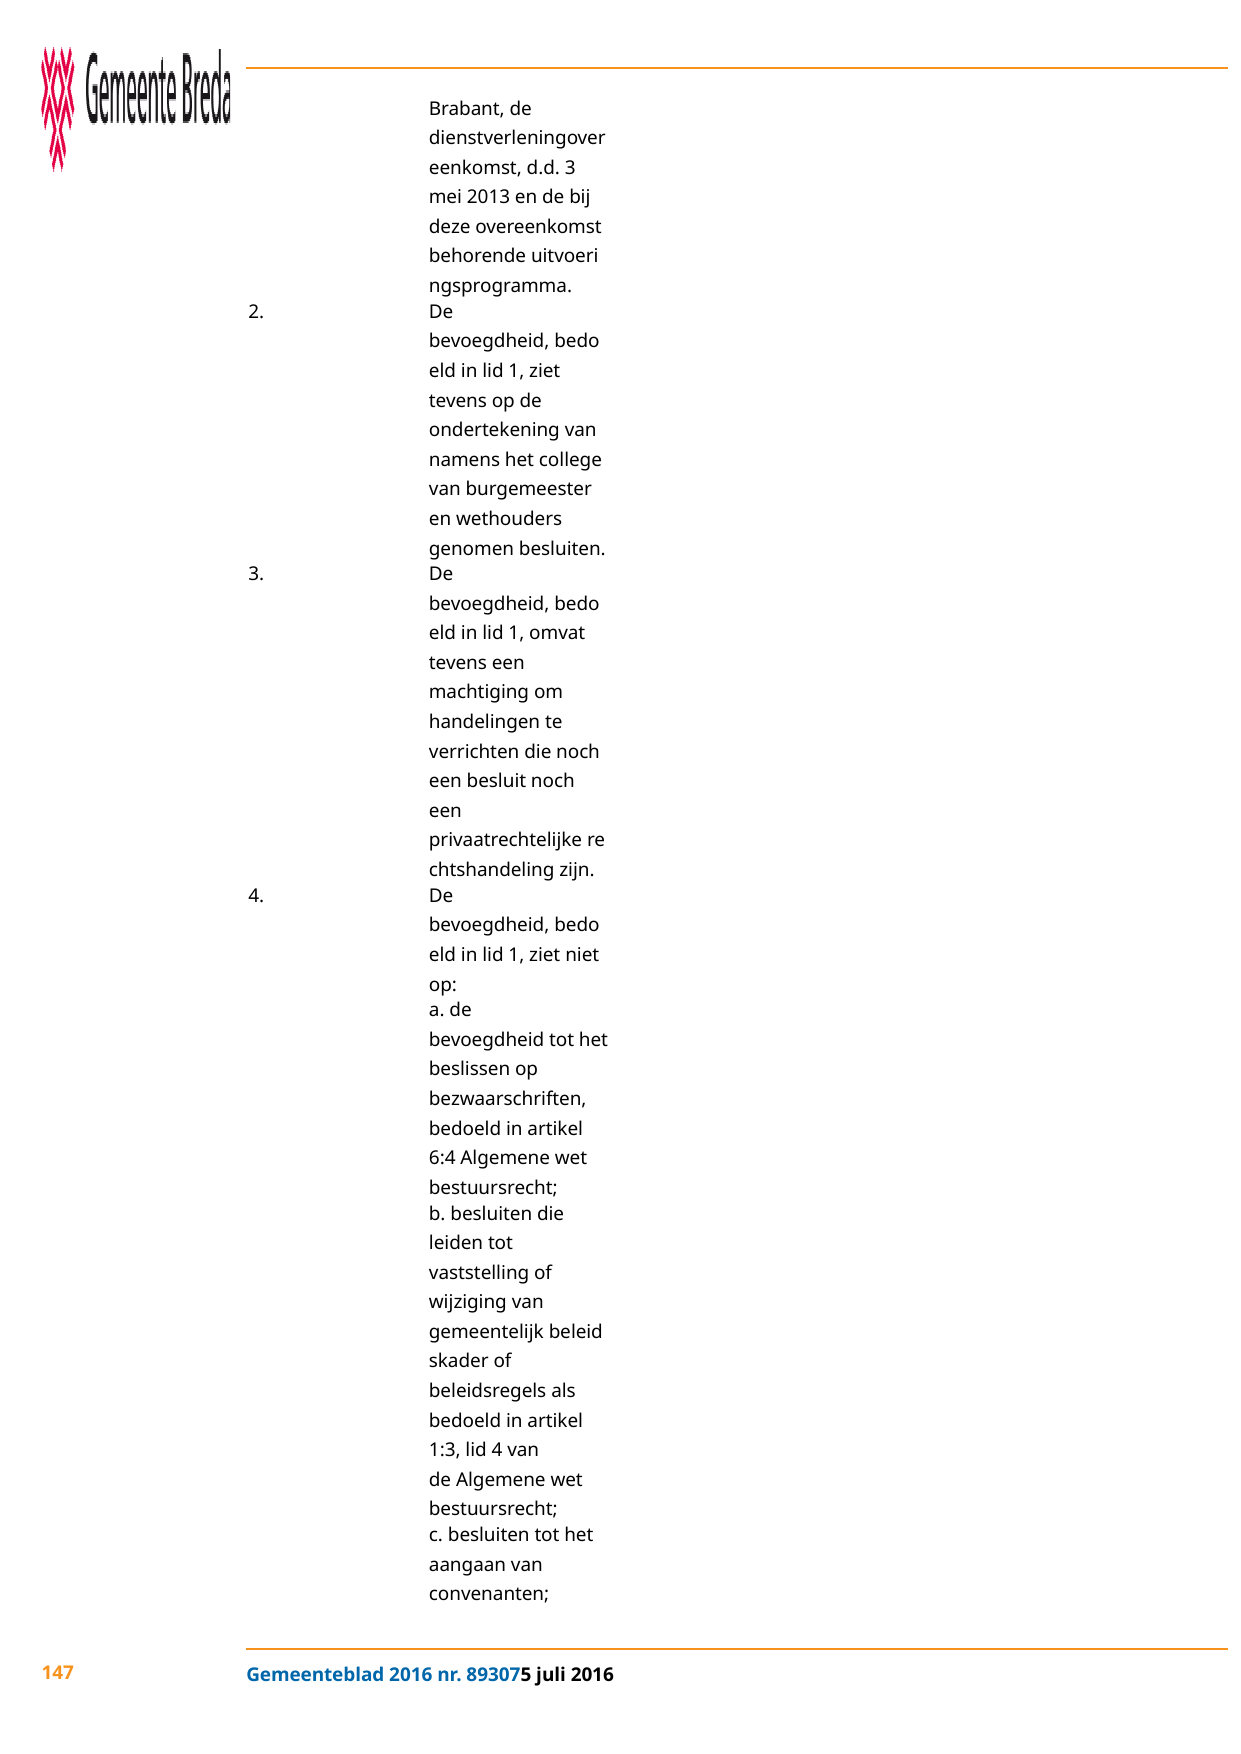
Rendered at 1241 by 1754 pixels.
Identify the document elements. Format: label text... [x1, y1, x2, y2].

table_cell c. besluiten tot het aangaan van convenanten; [429, 1521, 609, 1606]
table_cell 3. [248, 560, 429, 882]
table_cell [248, 996, 429, 1200]
table_cell [248, 95, 429, 298]
table_cell [248, 1521, 429, 1606]
table_cell [248, 1200, 429, 1521]
table_cell a. de bevoegdheid tot het beslissen op bezwaarschriften, bedoeld in artikel 6:4 Algemene wet bestuursrecht; [429, 996, 609, 1200]
picture [41, 47, 231, 172]
table_cell 4. [248, 882, 429, 996]
table_cell De bevoegdheid, bedoeld in lid 1, ziet tevens op de ondertekening van namens het college van burgemeester en wethouders genomen besluiten. [429, 298, 609, 560]
table_cell 2. [248, 298, 429, 560]
table_cell De bevoegdheid, bedoeld in lid 1, ziet niet op: [429, 882, 609, 996]
table_cell Brabant, de dienstverleningovereenkomst, d.d. 3 mei 2013 en de bij deze overeenkomst behorende uitvoeringsprogramma. [429, 95, 609, 298]
table_cell b. besluiten die leiden tot vaststelling of wijziging van gemeentelijk beleidskader of beleidsregels als bedoeld in artikel 1:3, lid 4 van de Algemene wet bestuursrecht; [429, 1200, 609, 1521]
table_cell De bevoegdheid, bedoeld in lid 1, omvat tevens een machtiging om handelingen te verrichten die noch een besluit noch een privaatrechtelijke rechtshandeling zijn. [429, 560, 609, 882]
